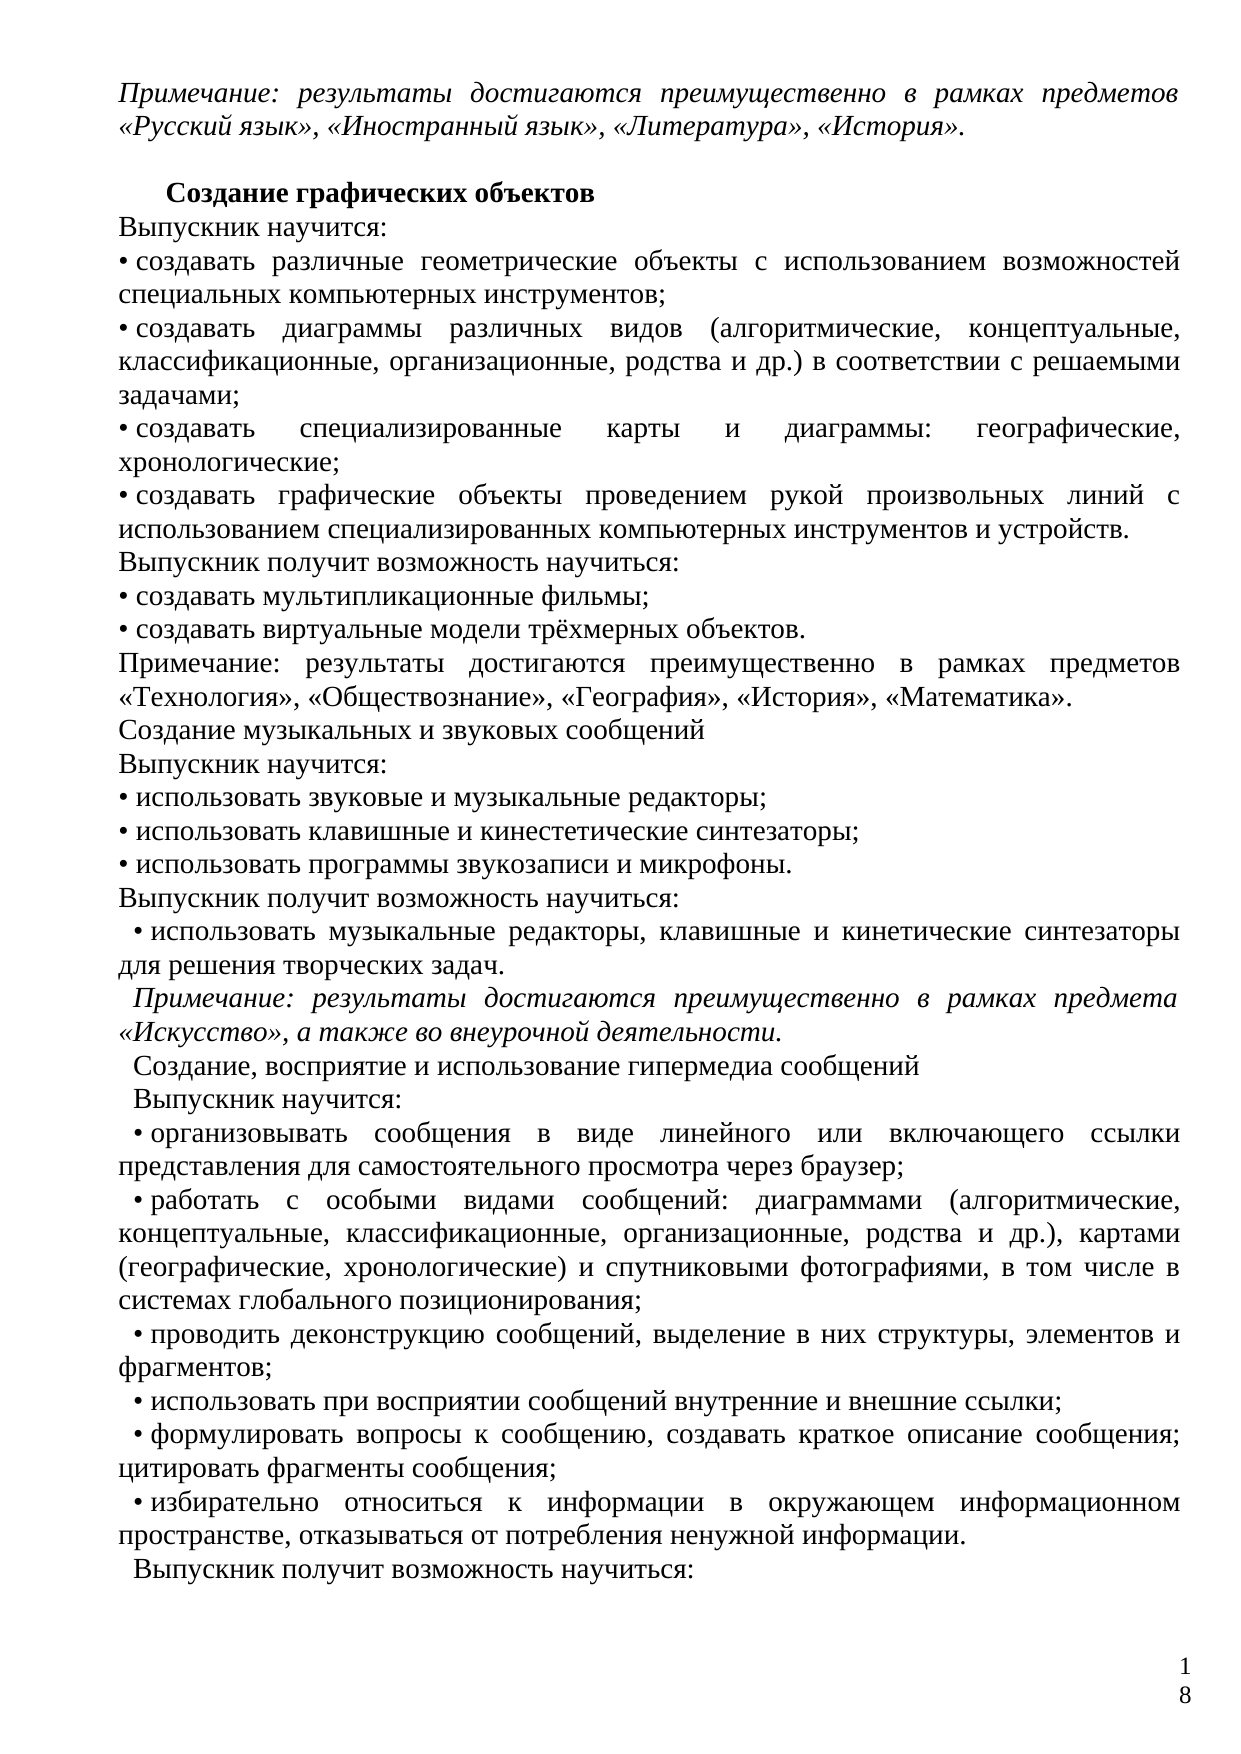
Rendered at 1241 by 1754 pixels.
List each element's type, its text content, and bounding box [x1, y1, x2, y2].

text • проводить деконструкцию сообщений, выделение в них структуры, элементов и фрагментов; [118, 1316, 1181, 1383]
text Выпускник научится: [118, 209, 1181, 243]
text Примечание: результаты достигаются преимущественно в рамках предметов «Технология», «Обществознание», «География», «История», «Математика». [118, 645, 1181, 712]
text • создавать виртуальные модели трёхмерных объектов. [118, 612, 1181, 645]
text • создавать мультипликационные фильмы; [118, 578, 1181, 612]
text • создавать диаграммы различных видов (алгоритмические, концептуальные, классификационные, организационные, родства и др.) в соответствии с решаемыми задачами; [118, 310, 1181, 410]
text • использовать программы звукозаписи и микрофоны. [118, 846, 1181, 880]
text • избирательно относиться к информации в окружающем информационном пространстве, отказываться от потребления ненужной информации. [118, 1484, 1181, 1551]
text Выпускник получит возможность научиться: [118, 1551, 1181, 1584]
text • создавать специализированные карты и диаграммы: географические, хронологические; [118, 410, 1181, 477]
text Примечание: результаты достигаются преимущественно в рамках предмета «Искусство», а также во внеурочной деятельности. [118, 981, 1181, 1048]
text Выпускник научится: [118, 746, 1181, 779]
text Выпускник получит возможность научиться: [118, 880, 1181, 913]
text • создавать графические объекты проведением рукой произвольных линий с использованием специализированных компьютерных инструментов и устройств. [118, 477, 1181, 544]
text • использовать клавишные и кинестетические синтезаторы; [118, 813, 1181, 846]
text • использовать при восприятии сообщений внутренние и внешние ссылки; [118, 1383, 1181, 1417]
text • организовывать сообщения в виде линейного или включающего ссылки представления для самостоятельного просмотра через браузер; [118, 1115, 1181, 1182]
text • использовать звуковые и музыкальные редакторы; [118, 779, 1181, 813]
text Создание графических объектов [118, 176, 1181, 209]
text • работать с особыми видами сообщений: диаграммами (алгоритмические, концептуальные, классификационные, организационные, родства и др.), картами (географические, хронологические) и спутниковыми фотографиями, в том числе в системах глобального позиционирования; [118, 1182, 1181, 1316]
text • формулировать вопросы к сообщению, создавать краткое описание сообщения; цитировать фрагменты сообщения; [118, 1417, 1181, 1484]
text Выпускник получит возможность научиться: [118, 544, 1181, 578]
text • использовать музыкальные редакторы, клавишные и кинетические синтезаторы для решения творческих задач. [118, 913, 1181, 981]
text Создание, восприятие и использование гипермедиа сообщений [118, 1048, 1181, 1081]
text Создание музыкальных и звуковых сообщений [118, 712, 1181, 746]
text Выпускник научится: [118, 1081, 1181, 1115]
text Примечание: результаты достигаются преимущественно в рамках предметов «Русский язык», «Иностранный язык», «Литература», «История». [118, 75, 1181, 142]
text • создавать различные геометрические объекты с использованием возможностей специальных компьютерных инструментов; [118, 243, 1181, 310]
